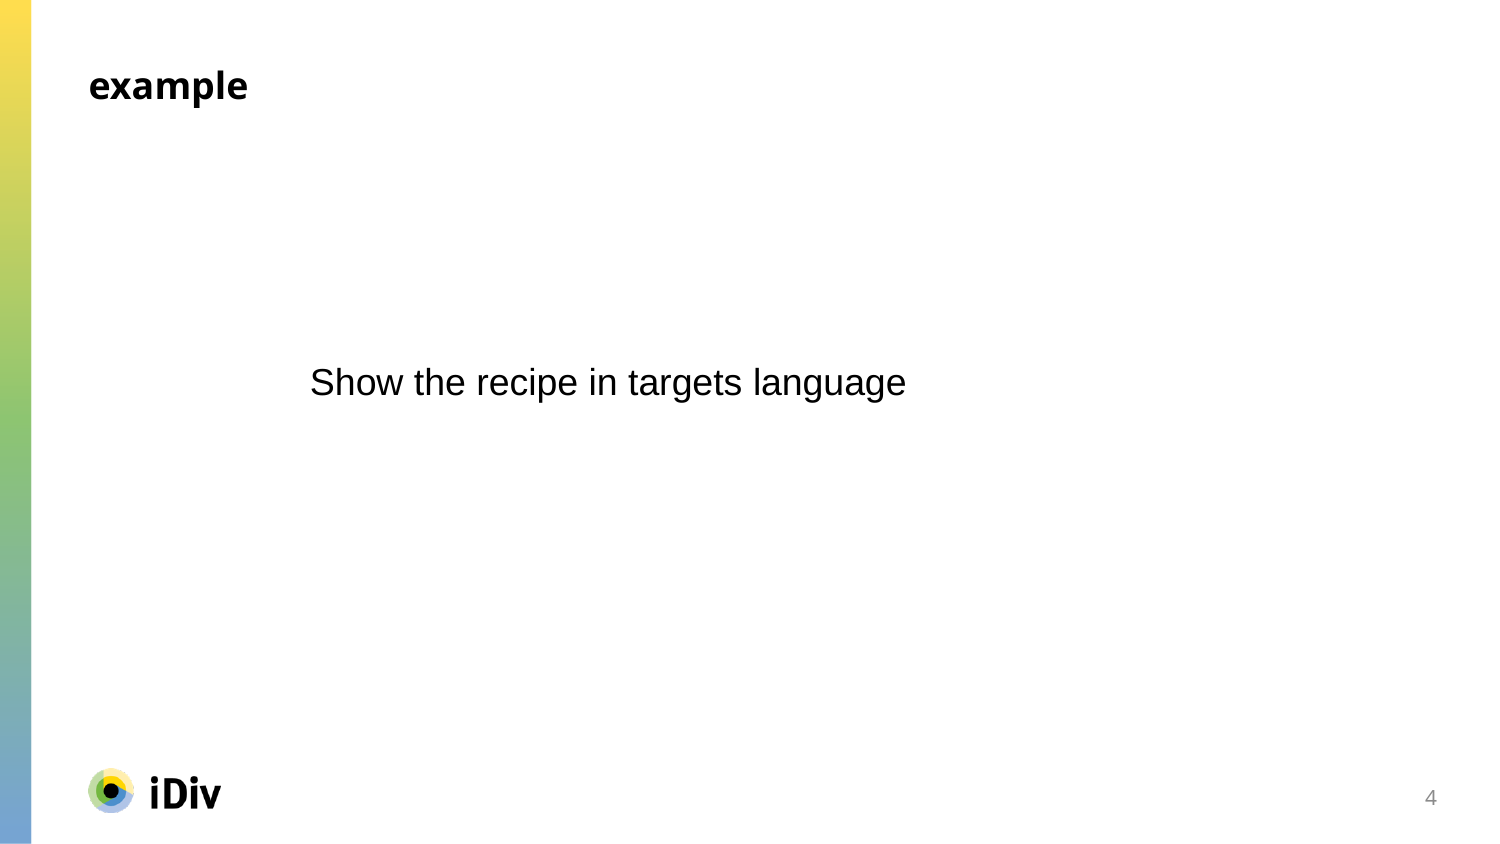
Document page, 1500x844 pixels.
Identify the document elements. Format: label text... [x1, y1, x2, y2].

list example [88, 61, 1437, 157]
text_box Show the recipe in targets language [295, 354, 1477, 538]
picture [0, 0, 1500, 844]
slide_number [1240, 767, 1437, 813]
